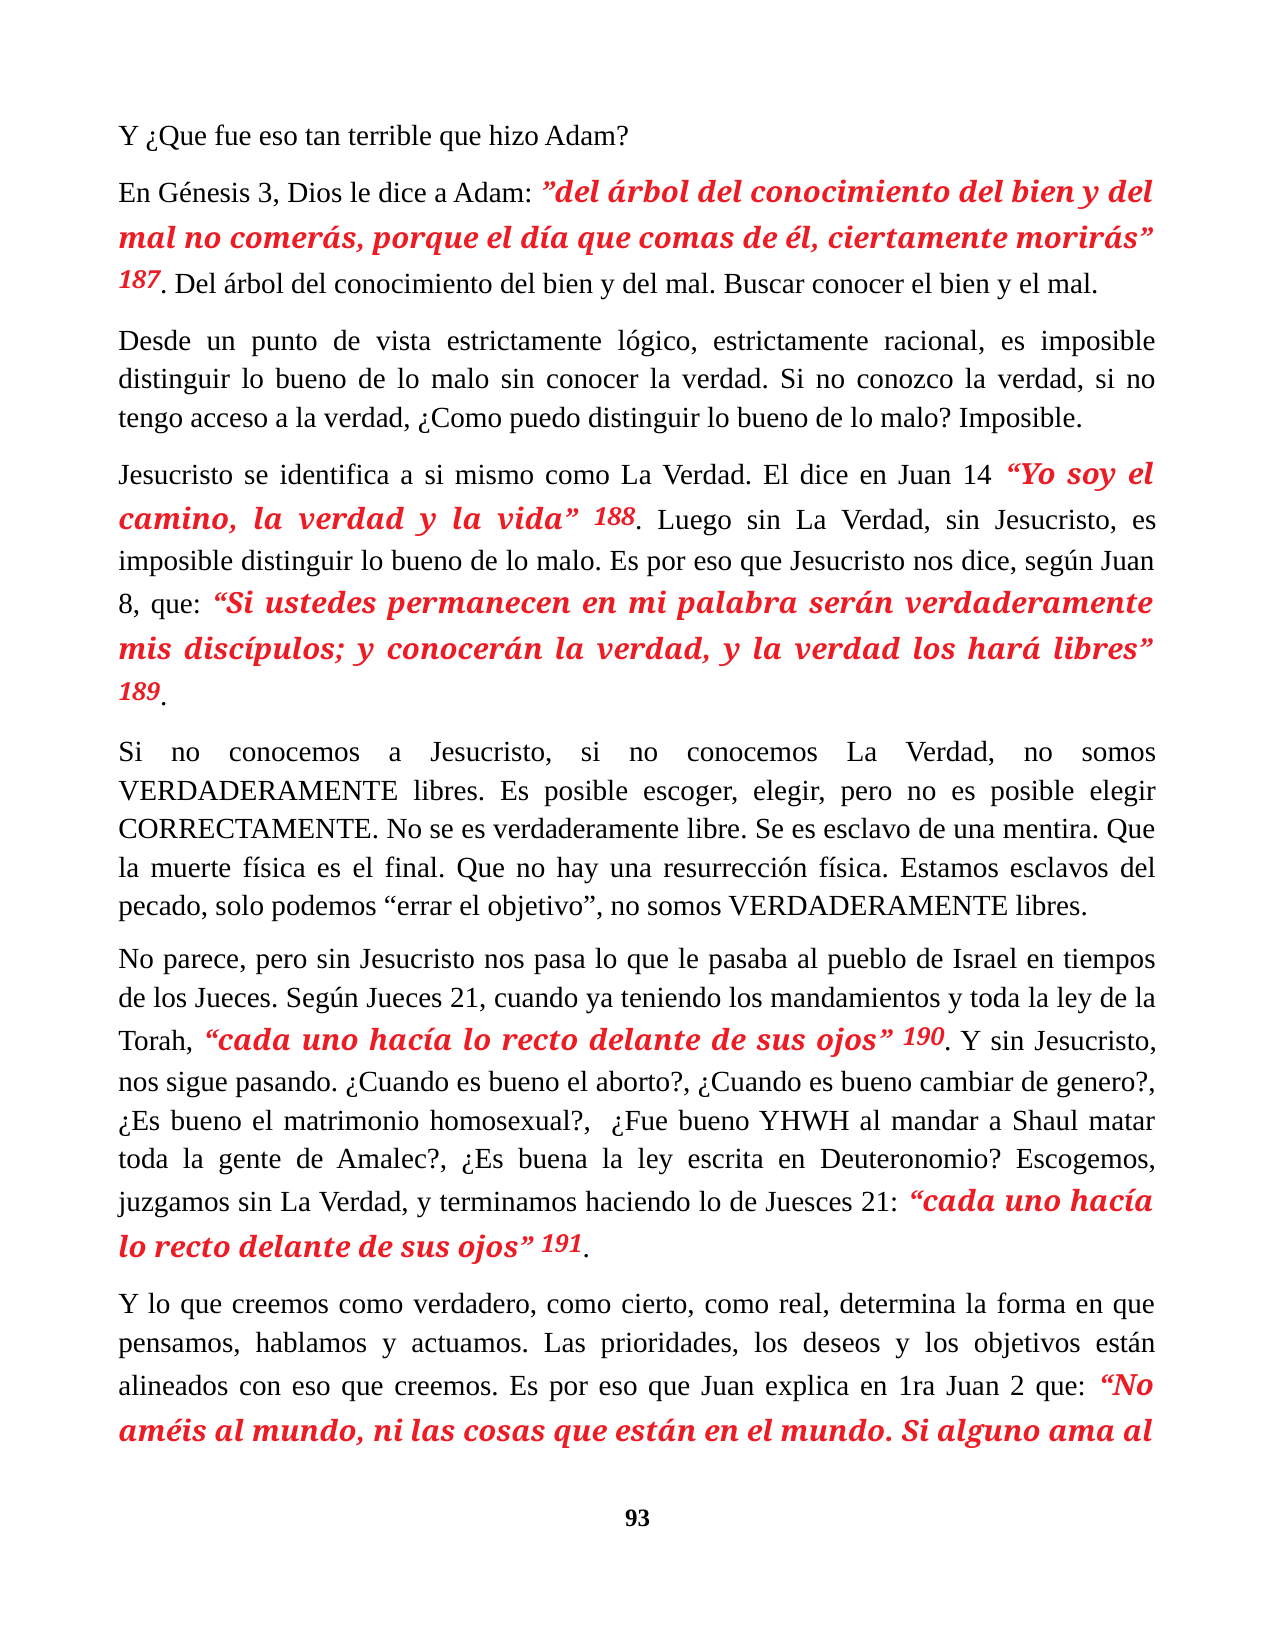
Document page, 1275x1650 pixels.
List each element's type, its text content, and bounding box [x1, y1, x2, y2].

text Y ¿Que fue eso tan terrible que hizo Adam? [118, 118, 1157, 152]
text En Génesis 3, Dios le dice a Adam: ”del árbol del conocimiento del bien y del mal no comerás, porque el día que comas de él, ciertamente morirás” . Del árbol del conocimiento del bien y del mal. Buscar conocer el bien y el mal. [118, 171, 1157, 302]
text Y lo que creemos como verdadero, como cierto, como real, determina la forma en que pensamos, hablamos y actuamos. Las prioridades, los deseos y los objetivos están alineados con eso que creemos. Es por eso que Juan explica en 1ra Juan 2 que: “No améis al mundo, ni las cosas que están en el mundo. Si alguno ama al [118, 1287, 1157, 1450]
text Si no conocemos a Jesucristo, si no conocemos La Verdad, no somos VERDADERAMENTE libres. Es posible escoger, elegir, pero no es posible elegir CORRECTAMENTE. No se es verdaderamente libre. Se es esclavo de una mentira. Que la muerte física es el final. Que no hay una resurrección física. Estamos esclavos del pecado, solo podemos “errar el objetivo”, no somos VERDADERAMENTE libres. [118, 734, 1157, 922]
text Jesucristo se identifica a si mismo como La Verdad. El dice en Juan 14 “Yo soy el camino, la verdad y la vida” . Luego sin La Verdad, sin Jesucristo, es imposible distinguir lo bueno de lo malo. Es por eso que Jesucristo nos dice, según Juan 8, que: “Si ustedes permanecen en mi palabra serán verdaderamente mis discípulos; y conocerán la verdad, y la verdad los hará libres” . [118, 453, 1157, 714]
text Desde un punto de vista estrictamente lógico, estrictamente racional, es imposible distinguir lo bueno de lo malo sin conocer la verdad. Si no conozco la verdad, si no tengo acceso a la verdad, ¿Como puedo distinguir lo bueno de lo malo? Imposible. [118, 323, 1157, 433]
text No parece, pero sin Jesucristo nos pasa lo que le pasaba al pueblo de Israel en tiempos de los Jueces. Según Jueces 21, cuando ya teniendo los mandamientos y toda la ley de la Torah, “cada uno hacía lo recto delante de sus ojos” . Y sin Jesucristo, nos sigue pasando. ¿Cuando es bueno el aborto?, ¿Cuando es bueno cambiar de genero?, ¿Es bueno el matrimonio homosexual?, ¿Fue bueno YHWH al mandar a Shaul matar toda la gente de Amalec?, ¿Es buena la ley escrita en Deuteronomio? Escogemos, juzgamos sin La Verdad, y terminamos haciendo lo de Juesces 21: “cada uno hacía lo recto delante de sus ojos” . [118, 941, 1157, 1266]
